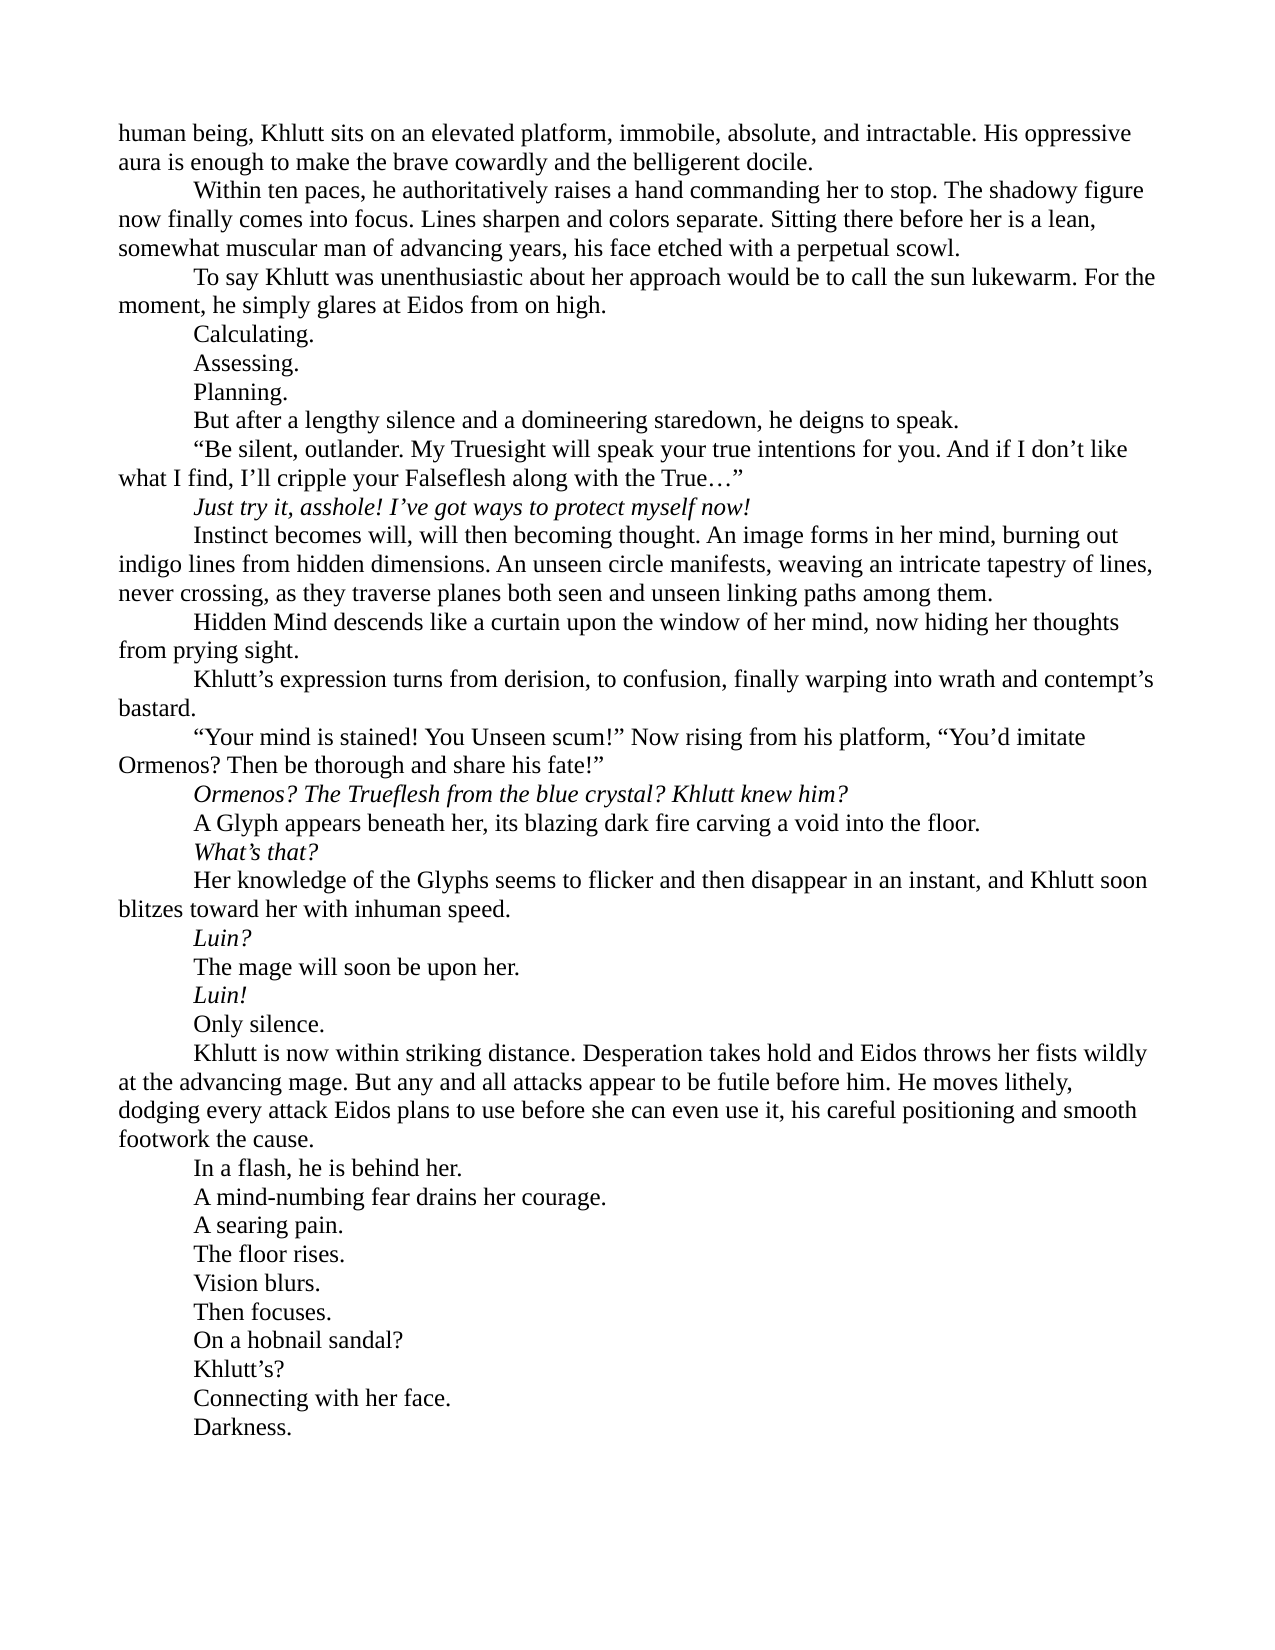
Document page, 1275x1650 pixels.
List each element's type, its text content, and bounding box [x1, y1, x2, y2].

text Calculating. [118, 319, 1157, 348]
text On a hobnail sandal? [118, 1326, 1157, 1354]
text Darkness. [118, 1412, 1157, 1441]
text A searing pain. [118, 1211, 1157, 1239]
text Khlutt is now within striking distance. Desperation takes hold and Eidos throws her fists wildly at the advancing mage. But any and all attacks appear to be futile before him. He moves lithely, dodging every attack Eidos plans to use before she can even use it, his careful positioning and smooth footwork the cause. [118, 1038, 1157, 1153]
text “Your mind is stained! You Unseen scum!” Now rising from his platform, “You’d imitate Ormenos? Then be thorough and share his fate!” [118, 722, 1157, 779]
text A mind-numbing fear drains her courage. [118, 1182, 1157, 1211]
text Within ten paces, he authoritatively raises a hand commanding her to stop. The shadowy figure now finally comes into focus. Lines sharpen and colors separate. Sitting there before her is a lean, somewhat muscular man of advancing years, his face etched with a perpetual scowl. [118, 176, 1157, 262]
text The floor rises. [118, 1239, 1157, 1268]
text But after a lengthy silence and a domineering staredown, he deigns to speak. [118, 406, 1157, 434]
text To say Khlutt was unenthusiastic about her approach would be to call the sun lukewarm. For the moment, he simply glares at Eidos from on high. [118, 262, 1157, 319]
text What’s that? [118, 837, 1157, 866]
text Vision blurs. [118, 1268, 1157, 1297]
text The mage will soon be upon her. [118, 952, 1157, 981]
text Hidden Mind descends like a curtain upon the window of her mind, now hiding her thoughts from prying sight. [118, 607, 1157, 664]
text Only silence. [118, 1009, 1157, 1038]
text Connecting with her face. [118, 1383, 1157, 1412]
text Planning. [118, 377, 1157, 406]
text Just try it, asshole! I’ve got ways to protect myself now! [118, 492, 1157, 521]
text human being, Khlutt sits on an elevated platform, immobile, absolute, and intractable. His oppressive aura is enough to make the brave cowardly and the belligerent docile. [118, 118, 1157, 176]
text Khlutt’s? [118, 1354, 1157, 1383]
text Khlutt’s expression turns from derision, to confusion, finally warping into wrath and contempt’s bastard. [118, 664, 1157, 722]
text Her knowledge of the Glyphs seems to flicker and then disappear in an instant, and Khlutt soon blitzes toward her with inhuman speed. [118, 866, 1157, 923]
text Ormenos? The Trueflesh from the blue crystal? Khlutt knew him? [118, 779, 1157, 808]
text Luin? [118, 923, 1157, 952]
text Then focuses. [118, 1297, 1157, 1326]
text Instinct becomes will, will then becoming thought. An image forms in her mind, burning out indigo lines from hidden dimensions. An unseen circle manifests, weaving an intricate tapestry of lines, never crossing, as they traverse planes both seen and unseen linking paths among them. [118, 521, 1157, 607]
text Assessing. [118, 348, 1157, 377]
text “Be silent, outlander. My Truesight will speak your true intentions for you. And if I don’t like what I find, I’ll cripple your Falseflesh along with the True…” [118, 434, 1157, 492]
text A Glyph appears beneath her, its blazing dark fire carving a void into the floor. [118, 808, 1157, 837]
text In a flash, he is behind her. [118, 1153, 1157, 1182]
text Luin! [118, 981, 1157, 1009]
